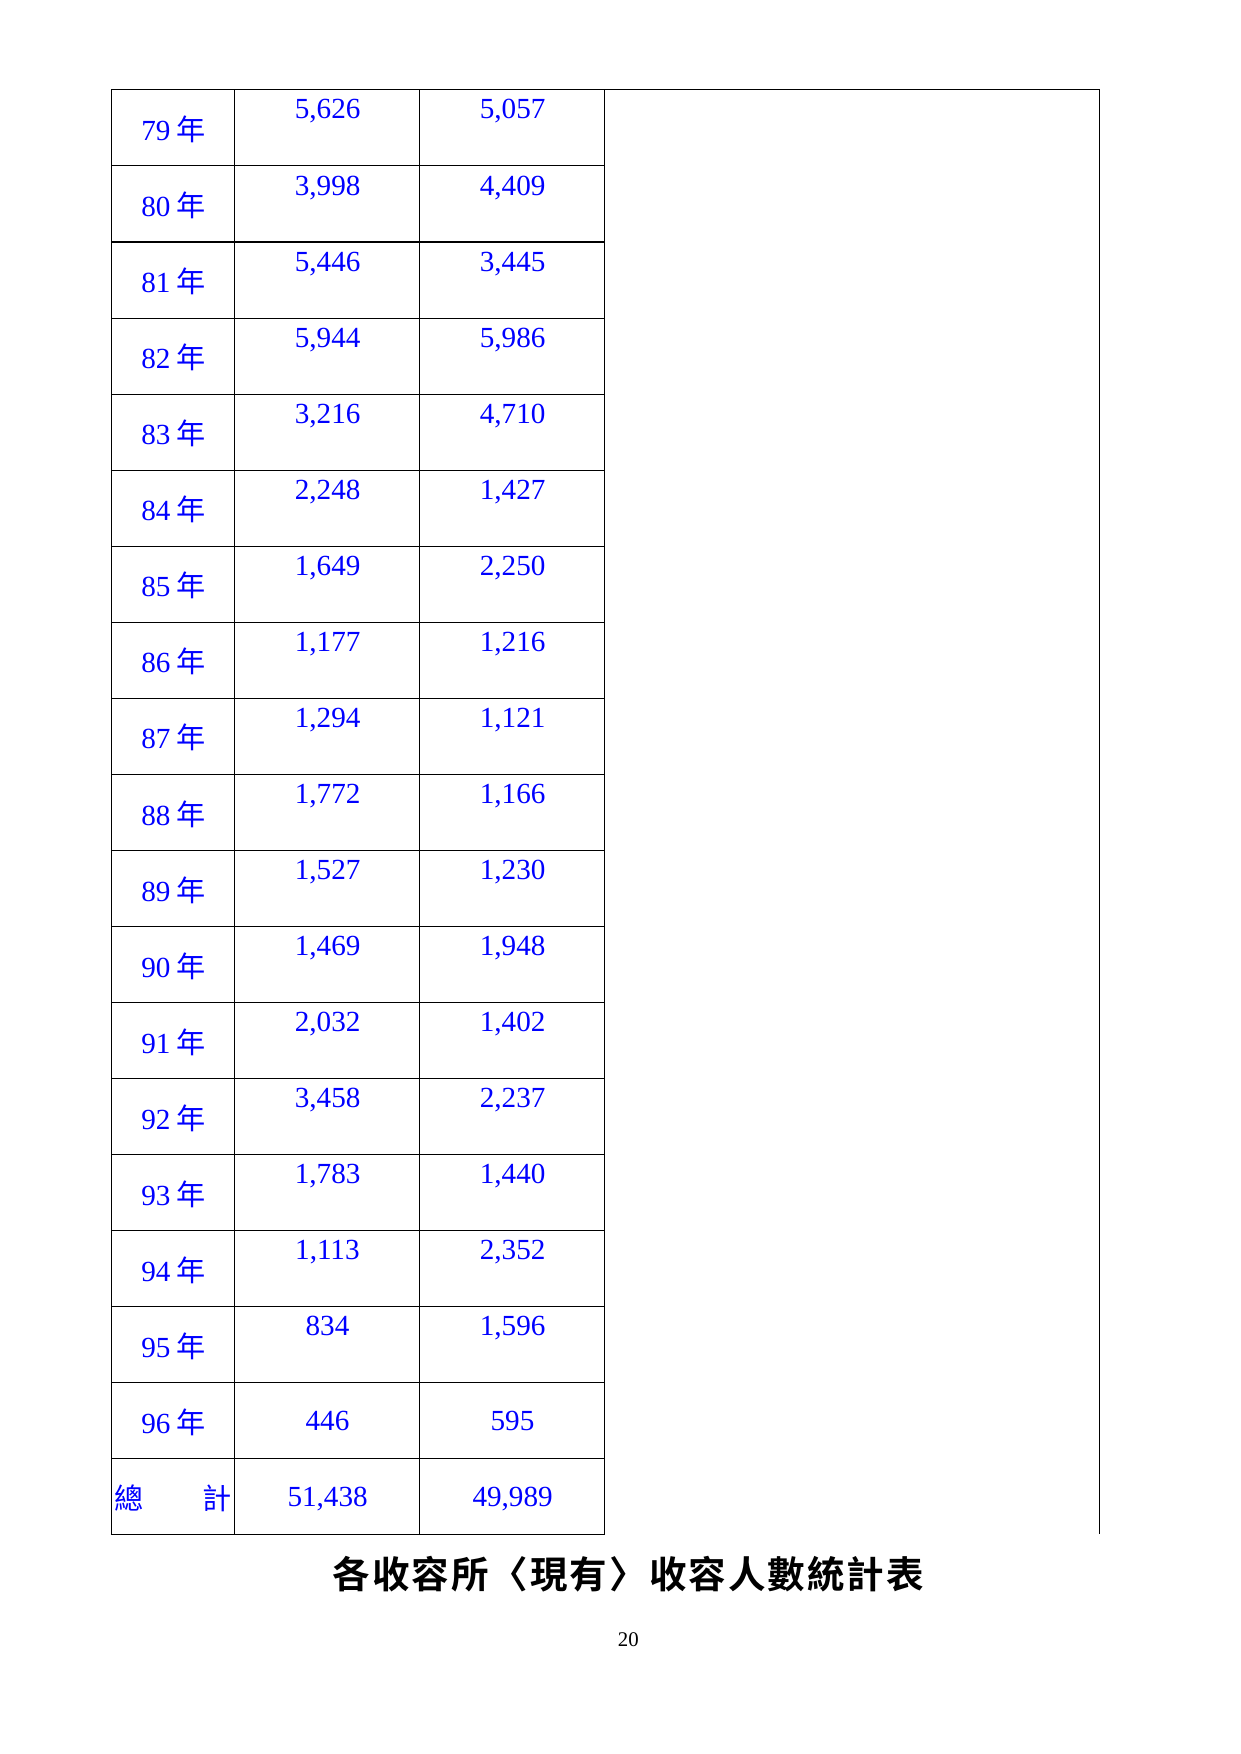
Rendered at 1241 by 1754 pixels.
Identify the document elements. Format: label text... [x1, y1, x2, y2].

table_cell 5,986 [420, 319, 604, 393]
table_cell 79年 [112, 90, 234, 165]
table_cell 3,216 [235, 395, 419, 469]
table_cell 83年 [112, 395, 234, 469]
table_cell 1,230 [420, 851, 604, 926]
table_cell 3,998 [235, 166, 419, 241]
table_cell 4,710 [420, 395, 604, 469]
table_cell 88年 [112, 775, 234, 850]
table_cell 1,469 [235, 927, 419, 1002]
table_cell 1,121 [420, 699, 604, 774]
table_cell 84年 [112, 471, 234, 546]
table_cell 1,948 [420, 927, 604, 1002]
table_cell 1,649 [235, 547, 419, 622]
table_cell 2,237 [420, 1079, 604, 1154]
table_cell 90年 [112, 927, 234, 1002]
table_cell 3,445 [420, 243, 604, 317]
table_cell 5,057 [420, 90, 604, 165]
table_cell 1,166 [420, 775, 604, 850]
table_cell 80年 [112, 166, 234, 241]
table_cell 1,772 [235, 775, 419, 850]
table_cell 5,626 [235, 90, 419, 165]
table_cell 5,944 [235, 319, 419, 393]
table_cell 1,427 [420, 471, 604, 546]
table_cell 2,032 [235, 1003, 419, 1078]
table_cell 86年 [112, 623, 234, 698]
table_cell 51,438 [235, 1459, 419, 1534]
table_cell 1,783 [235, 1155, 419, 1230]
table_cell 96年 [112, 1383, 234, 1458]
table_cell 1,216 [420, 623, 604, 698]
table_cell 93年 [112, 1155, 234, 1230]
table_cell 1,177 [235, 623, 419, 698]
table_cell 3,458 [235, 1079, 419, 1154]
table_cell 446 [235, 1383, 419, 1458]
table_cell 2,250 [420, 547, 604, 622]
table_cell 2,352 [420, 1231, 604, 1306]
table_cell 1,440 [420, 1155, 604, 1230]
table_cell 92年 [112, 1079, 234, 1154]
table_cell 5,446 [235, 243, 419, 317]
table_cell 1,294 [235, 699, 419, 774]
table_cell 82年 [112, 319, 234, 393]
table_cell 85年 [112, 547, 234, 622]
table_cell 95年 [112, 1307, 234, 1382]
table_cell 1,527 [235, 851, 419, 926]
table_cell 1,113 [235, 1231, 419, 1306]
table_cell 595 [420, 1383, 604, 1458]
table_cell [605, 90, 1099, 1534]
table_cell 834 [235, 1307, 419, 1382]
table_cell 2,248 [235, 471, 419, 546]
table_cell 81年 [112, 243, 234, 317]
table_cell 49,989 [420, 1459, 604, 1534]
table_cell 94年 [112, 1231, 234, 1306]
table_cell 總計 [112, 1459, 234, 1534]
table_cell 1,596 [420, 1307, 604, 1382]
table_cell 91年 [112, 1003, 234, 1078]
table_cell 4,409 [420, 166, 604, 241]
table_cell 89年 [112, 851, 234, 926]
table_cell 1,402 [420, 1003, 604, 1078]
text 各收容所〈現有〉收容人數統計表 [112, 1535, 1144, 1610]
table_cell 87年 [112, 699, 234, 774]
